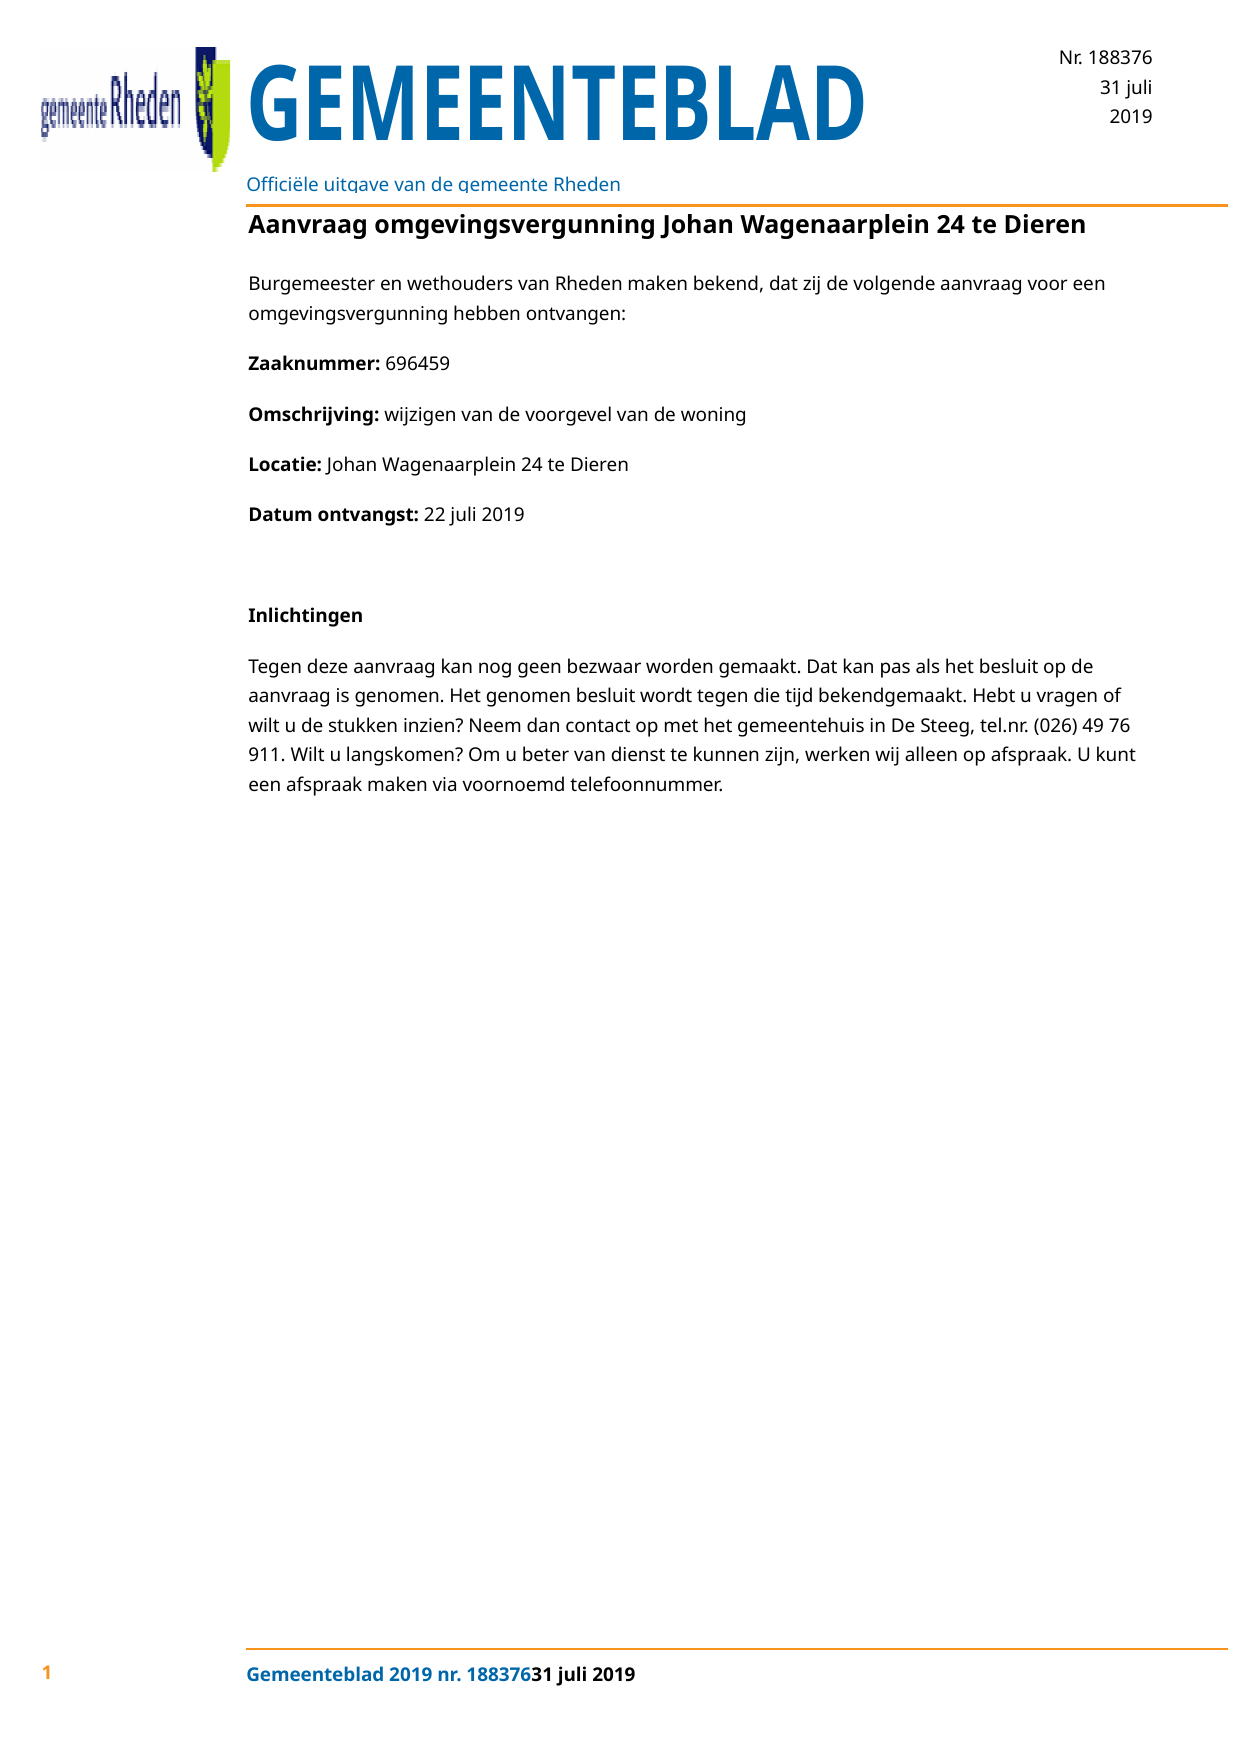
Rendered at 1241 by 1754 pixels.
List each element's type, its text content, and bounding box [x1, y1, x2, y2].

text Locatie: Johan Wagenaarplein 24 te Dieren [248, 451, 1152, 477]
text Tegen deze aanvraag kan nog geen bezwaar worden gemaakt. Dat kan pas als het besluit op de aanvraag is genomen. Het genomen besluit wordt tegen die tijd bekendgemaakt. Hebt u vragen of wilt u de stukken inzien? Neem dan contact op met het gemeentehuis in De Steeg, tel.nr. (026) 49 76 911. Wilt u langskomen? Om u beter van dienst te kunnen zijn, werken wij alleen op afspraak. U kunt een afspraak maken via voornoemd telefoonnummer. [248, 653, 1152, 797]
text Omschrijving: wijzigen van de voorgevel van de woning [248, 401, 1152, 426]
text Datum ontvangst: 22 juli 2019 [248, 502, 1152, 527]
text Inlichtingen [248, 602, 1152, 628]
text Zaaknummer: 696459 [248, 350, 1152, 376]
text Aanvraag omgevingsvergunning Johan Wagenaarplein 24 te Dieren [248, 207, 1152, 241]
picture [41, 47, 231, 172]
text Burgemeester en wethouders van Rheden maken bekend, dat zij de volgende aanvraag voor een omgevingsvergunning hebben ontvangen: [248, 270, 1152, 326]
